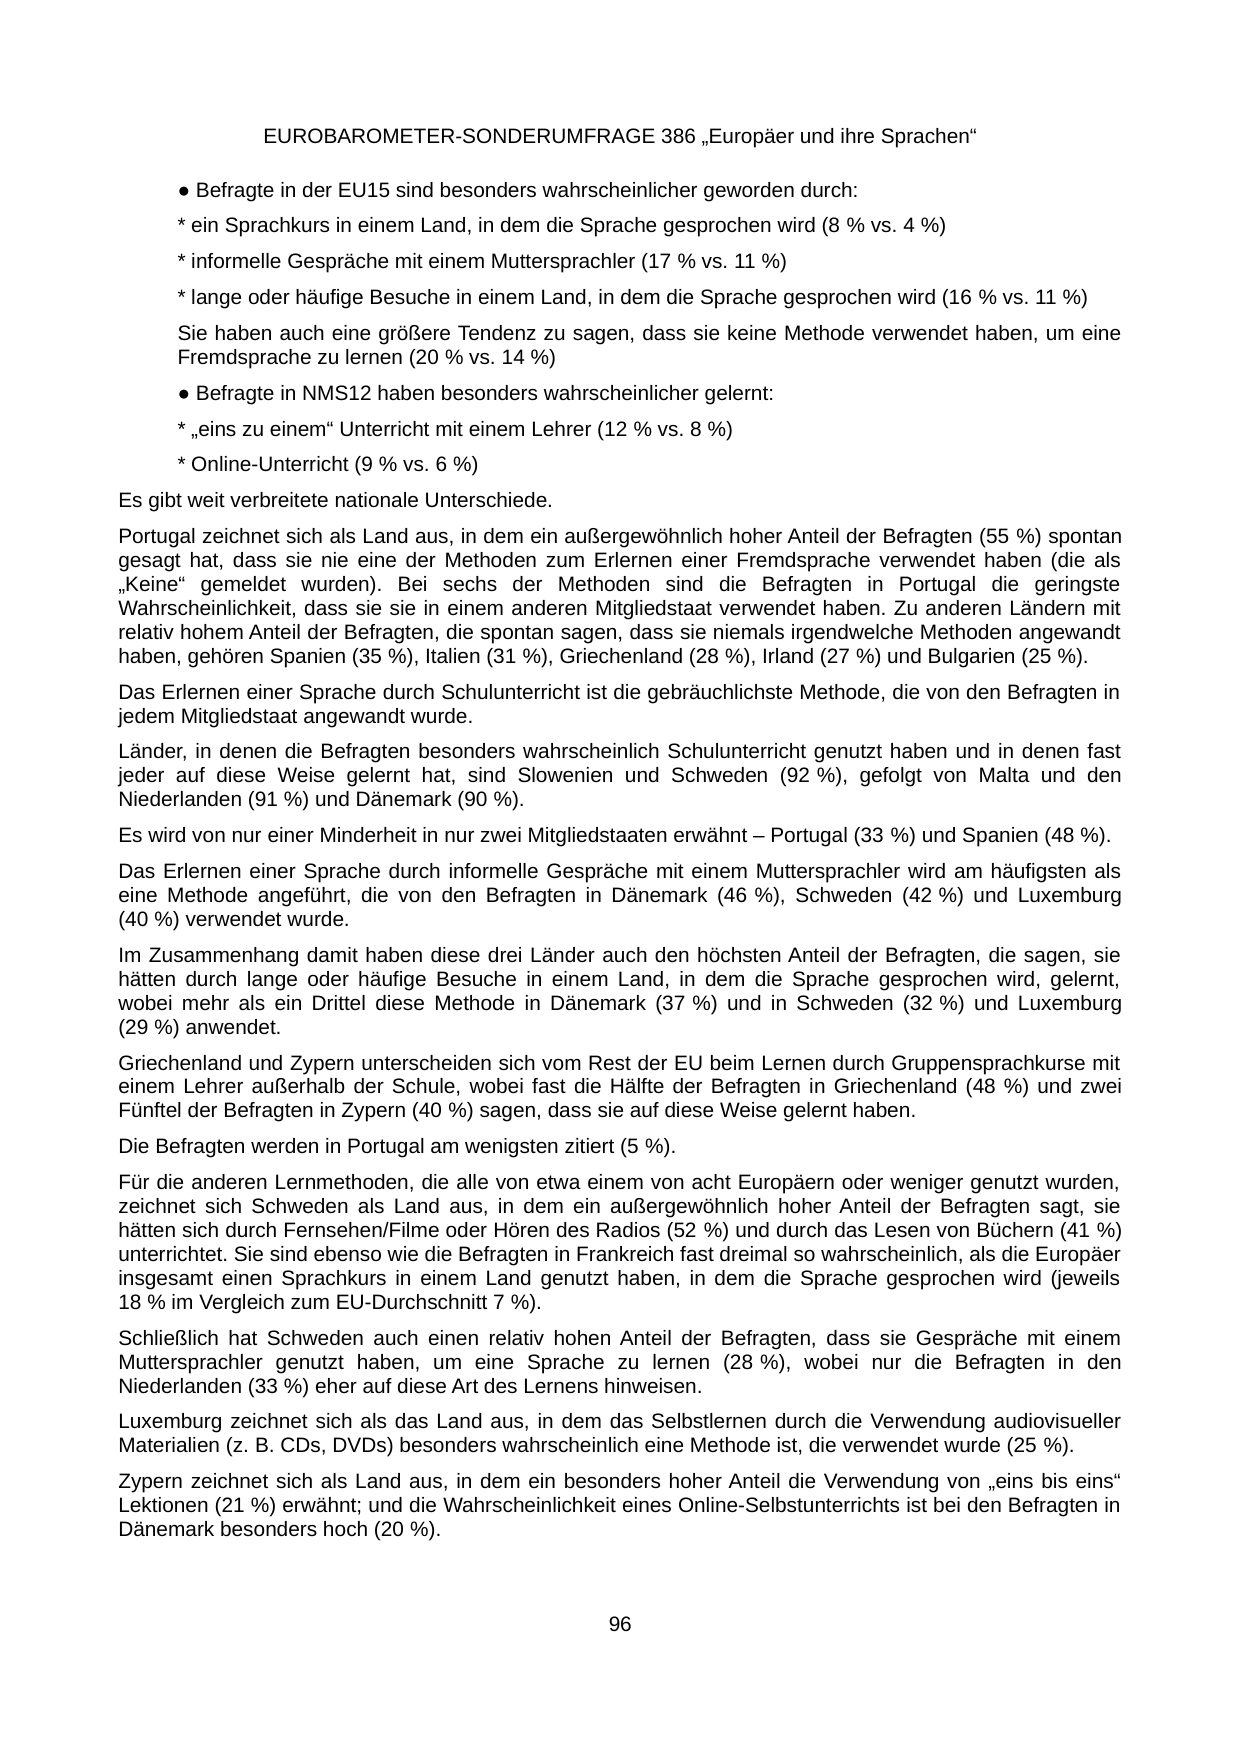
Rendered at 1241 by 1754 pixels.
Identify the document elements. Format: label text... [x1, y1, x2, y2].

text Zypern zeichnet sich als Land aus, in dem ein besonders hoher Anteil die Verwendung von „eins bis eins“ Lektionen (21 %) erwähnt; und die Wahrscheinlichkeit eines Online-Selbstunterrichts ist bei den Befragten in Dänemark besonders hoch (20 %). [118, 1469, 1122, 1541]
text Griechenland und Zypern unterscheiden sich vom Rest der EU beim Lernen durch Gruppensprachkurse mit einem Lehrer außerhalb der Schule, wobei fast die Hälfte der Befragten in Griechenland (48 %) und zwei Fünftel der Befragten in Zypern (40 %) sagen, dass sie auf diese Weise gelernt haben. [118, 1050, 1122, 1122]
text Für die anderen Lernmethoden, die alle von etwa einem von acht Europäern oder weniger genutzt wurden, zeichnet sich Schweden als Land aus, in dem ein außergewöhnlich hoher Anteil der Befragten sagt, sie hätten sich durch Fernsehen/Filme oder Hören des Radios (52 %) und durch das Lesen von Büchern (41 %) unterrichtet. Sie sind ebenso wie die Befragten in Frankreich fast dreimal so wahrscheinlich, als die Europäer insgesamt einen Sprachkurs in einem Land genutzt haben, in dem die Sprache gesprochen wird (jeweils 18 % im Vergleich zum EU-Durchschnitt 7 %). [118, 1170, 1122, 1314]
text ● Befragte in NMS12 haben besonders wahrscheinlicher gelernt: [177, 381, 1122, 404]
text * „eins zu einem“ Unterricht mit einem Lehrer (12 % vs. 8 %) [177, 416, 1122, 440]
text Schließlich hat Schweden auch einen relativ hohen Anteil der Befragten, dass sie Gespräche mit einem Muttersprachler genutzt haben, um eine Sprache zu lernen (28 %), wobei nur die Befragten in den Niederlanden (33 %) eher auf diese Art des Lernens hinweisen. [118, 1326, 1122, 1397]
text Länder, in denen die Befragten besonders wahrscheinlich Schulunterricht genutzt haben und in denen fast jeder auf diese Weise gelernt hat, sind Slowenien und Schweden (92 %), gefolgt von Malta und den Niederlanden (91 %) und Dänemark (90 %). [118, 739, 1122, 811]
text Das Erlernen einer Sprache durch informelle Gespräche mit einem Muttersprachler wird am häufigsten als eine Methode angeführt, die von den Befragten in Dänemark (46 %), Schweden (42 %) und Luxemburg (40 %) verwendet wurde. [118, 859, 1122, 931]
text Luxemburg zeichnet sich als das Land aus, in dem das Selbstlernen durch die Verwendung audiovisueller Materialien (z. B. CDs, DVDs) besonders wahrscheinlich eine Methode ist, die verwendet wurde (25 %). [118, 1409, 1122, 1457]
text Sie haben auch eine größere Tendenz zu sagen, dass sie keine Methode verwendet haben, um eine Fremdsprache zu lernen (20 % vs. 14 %) [177, 321, 1122, 369]
text Portugal zeichnet sich als Land aus, in dem ein außergewöhnlich hoher Anteil der Befragten (55 %) spontan gesagt hat, dass sie nie eine der Methoden zum Erlernen einer Fremdsprache verwendet haben (die als „Keine“ gemeldet wurden). Bei sechs der Methoden sind die Befragten in Portugal die geringste Wahrscheinlichkeit, dass sie sie in einem anderen Mitgliedstaat verwendet haben. Zu anderen Ländern mit relativ hohem Anteil der Befragten, die spontan sagen, dass sie niemals irgendwelche Methoden angewandt haben, gehören Spanien (35 %), Italien (31 %), Griechenland (28 %), Irland (27 %) und Bulgarien (25 %). [118, 524, 1122, 668]
text * ein Sprachkurs in einem Land, in dem die Sprache gesprochen wird (8 % vs. 4 %) [177, 213, 1122, 237]
text ● Befragte in der EU15 sind besonders wahrscheinlicher geworden durch: [177, 177, 1122, 201]
text * lange oder häufige Besuche in einem Land, in dem die Sprache gesprochen wird (16 % vs. 11 %) [177, 285, 1122, 309]
text Das Erlernen einer Sprache durch Schulunterricht ist die gebräuchlichste Methode, die von den Befragten in jedem Mitgliedstaat angewandt wurde. [118, 679, 1122, 727]
text Es gibt weit verbreitete nationale Unterschiede. [118, 488, 1122, 512]
text Im Zusammenhang damit haben diese drei Länder auch den höchsten Anteil der Befragten, die sagen, sie hätten durch lange oder häufige Besuche in einem Land, in dem die Sprache gesprochen wird, gelernt, wobei mehr als ein Drittel diese Methode in Dänemark (37 %) und in Schweden (32 %) und Luxemburg (29 %) anwendet. [118, 943, 1122, 1038]
text * Online-Unterricht (9 % vs. 6 %) [177, 452, 1122, 476]
text Es wird von nur einer Minderheit in nur zwei Mitgliedstaaten erwähnt – Portugal (33 %) und Spanien (48 %). [118, 823, 1122, 847]
text Die Befragten werden in Portugal am wenigsten zitiert (5 %). [118, 1134, 1122, 1158]
text * informelle Gespräche mit einem Muttersprachler (17 % vs. 11 %) [177, 249, 1122, 273]
